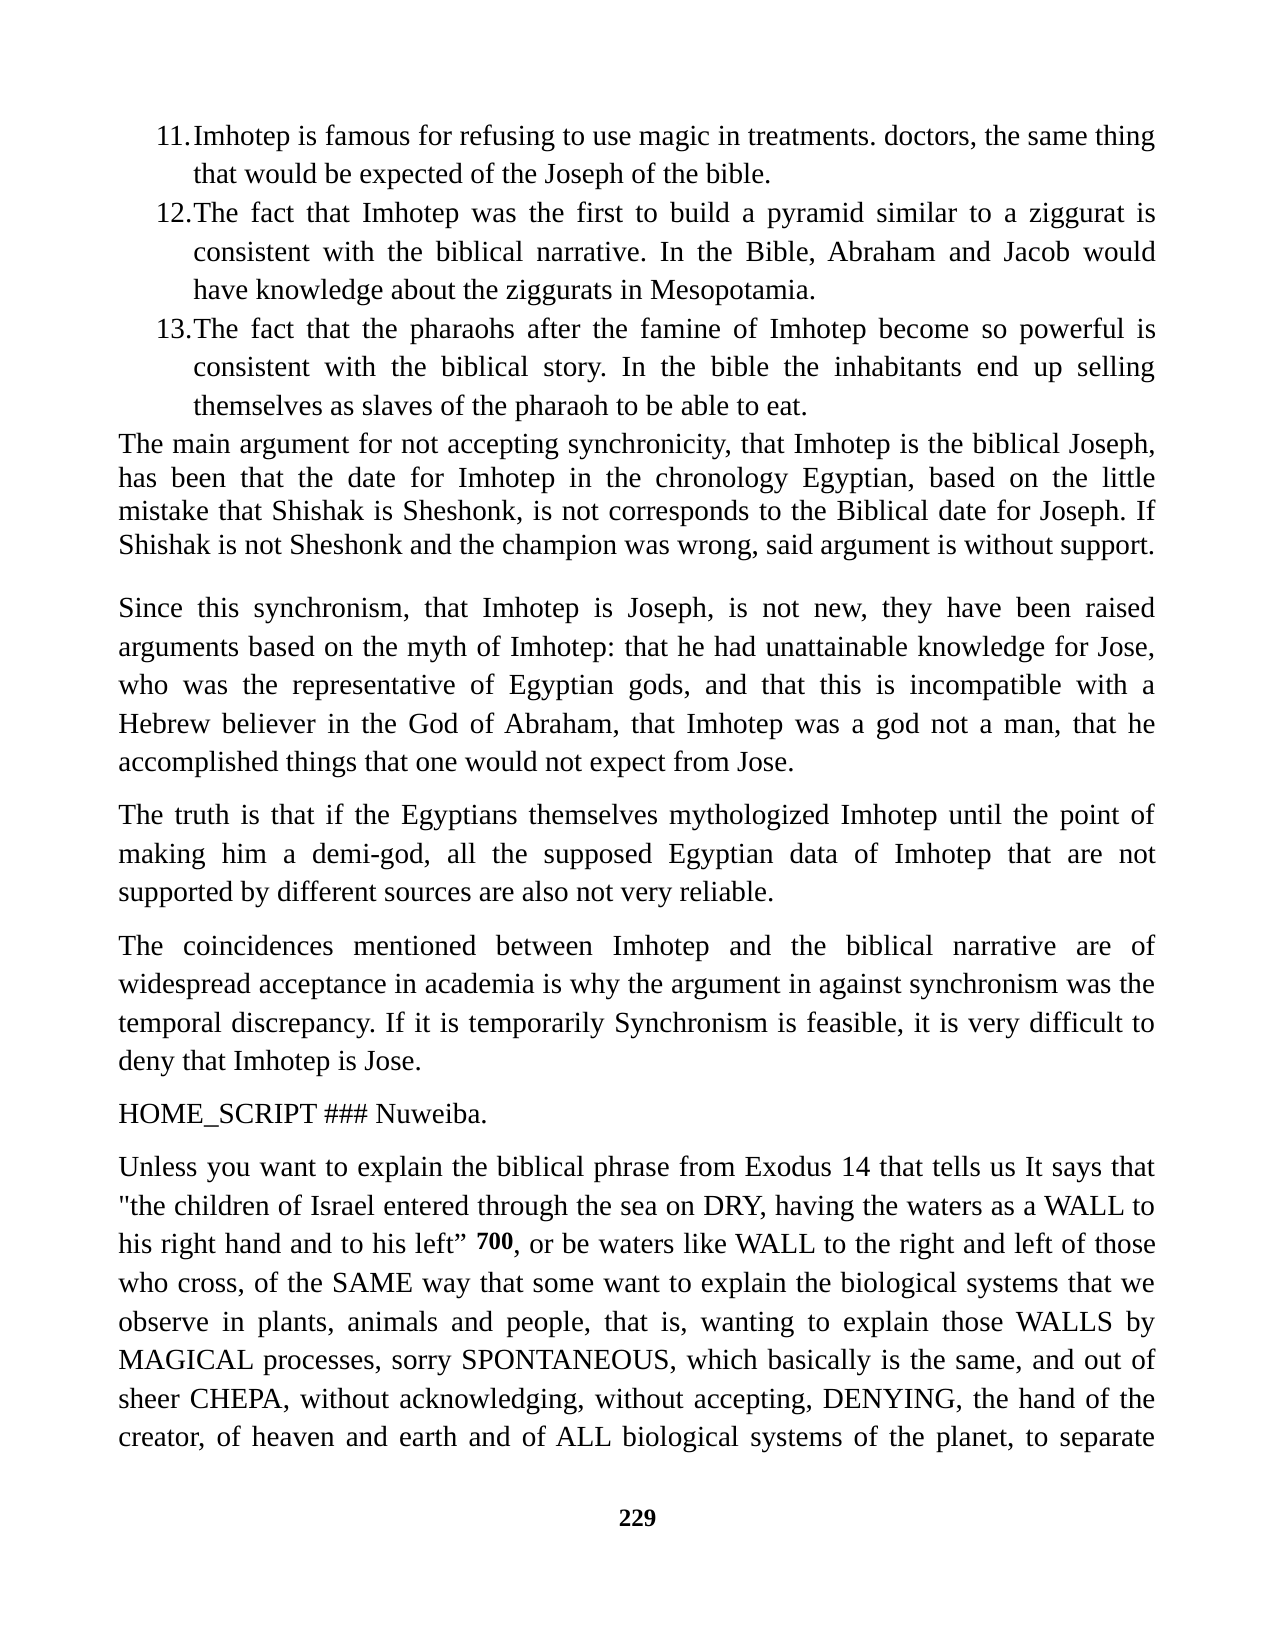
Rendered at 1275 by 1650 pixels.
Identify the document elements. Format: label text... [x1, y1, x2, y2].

text Unless you want to explain the biblical phrase from Exodus 14 that tells us It says that "the children of Israel entered through the sea on DRY, having the waters as a WALL to his right hand and to his left” , or be waters like WALL to the right and left of those who cross, of the SAME way that some want to explain the biological systems that we observe in plants, animals and people, that is, wanting to explain those WALLS by MAGICAL processes, sorry SPONTANEOUS, which basically is the same, and out of sheer CHEPA, without acknowledging, without accepting, DENYING, the hand of the creator, of heaven and earth and of ALL biological systems of the planet, to separate [118, 1149, 1157, 1453]
list Imhotep is famous for refusing to use magic in treatments. doctors, the same thing that would be expected of the Joseph of the bible. [156, 118, 1157, 190]
text The main argument for not accepting synchronicity, that Imhotep is the biblical Joseph, has been that the date for Imhotep in the chronology Egyptian, based on the little mistake that Shishak is Sheshonk, is not corresponds to the Biblical date for Joseph. If Shishak is not Sheshonk and the champion was wrong, said argument is without support. [118, 426, 1157, 561]
list The fact that Imhotep was the first to build a pyramid similar to a ziggurat is consistent with the biblical narrative. In the Bible, Abraham and Jacob would have knowledge about the ziggurats in Mesopotamia. [156, 195, 1157, 306]
text The coincidences mentioned between Imhotep and the biblical narrative are of widespread acceptance in academia is why the argument in against synchronism was the temporal discrepancy. If it is temporarily Synchronism is feasible, it is very difficult to deny that Imhotep is Jose. [118, 928, 1157, 1077]
text Since this synchronism, that Imhotep is Joseph, is not new, they have been raised arguments based on the myth of Imhotep: that he had unattainable knowledge for Jose, who was the representative of Egyptian gods, and that this is incompatible with a Hebrew believer in the God of Abraham, that Imhotep was a god not a man, that he accomplished things that one would not expect from Jose. [118, 590, 1157, 778]
text HOME_SCRIPT ### Nuweiba. [118, 1096, 1157, 1130]
list The fact that the pharaohs after the famine of Imhotep become so powerful is consistent with the biblical story. In the bible the inhabitants end up selling themselves as slaves of the pharaoh to be able to eat. [156, 311, 1157, 421]
text The truth is that if the Egyptians themselves mythologized Imhotep until the point of making him a demi-god, all the supposed Egyptian data of Imhotep that are not supported by different sources are also not very reliable. [118, 797, 1157, 908]
